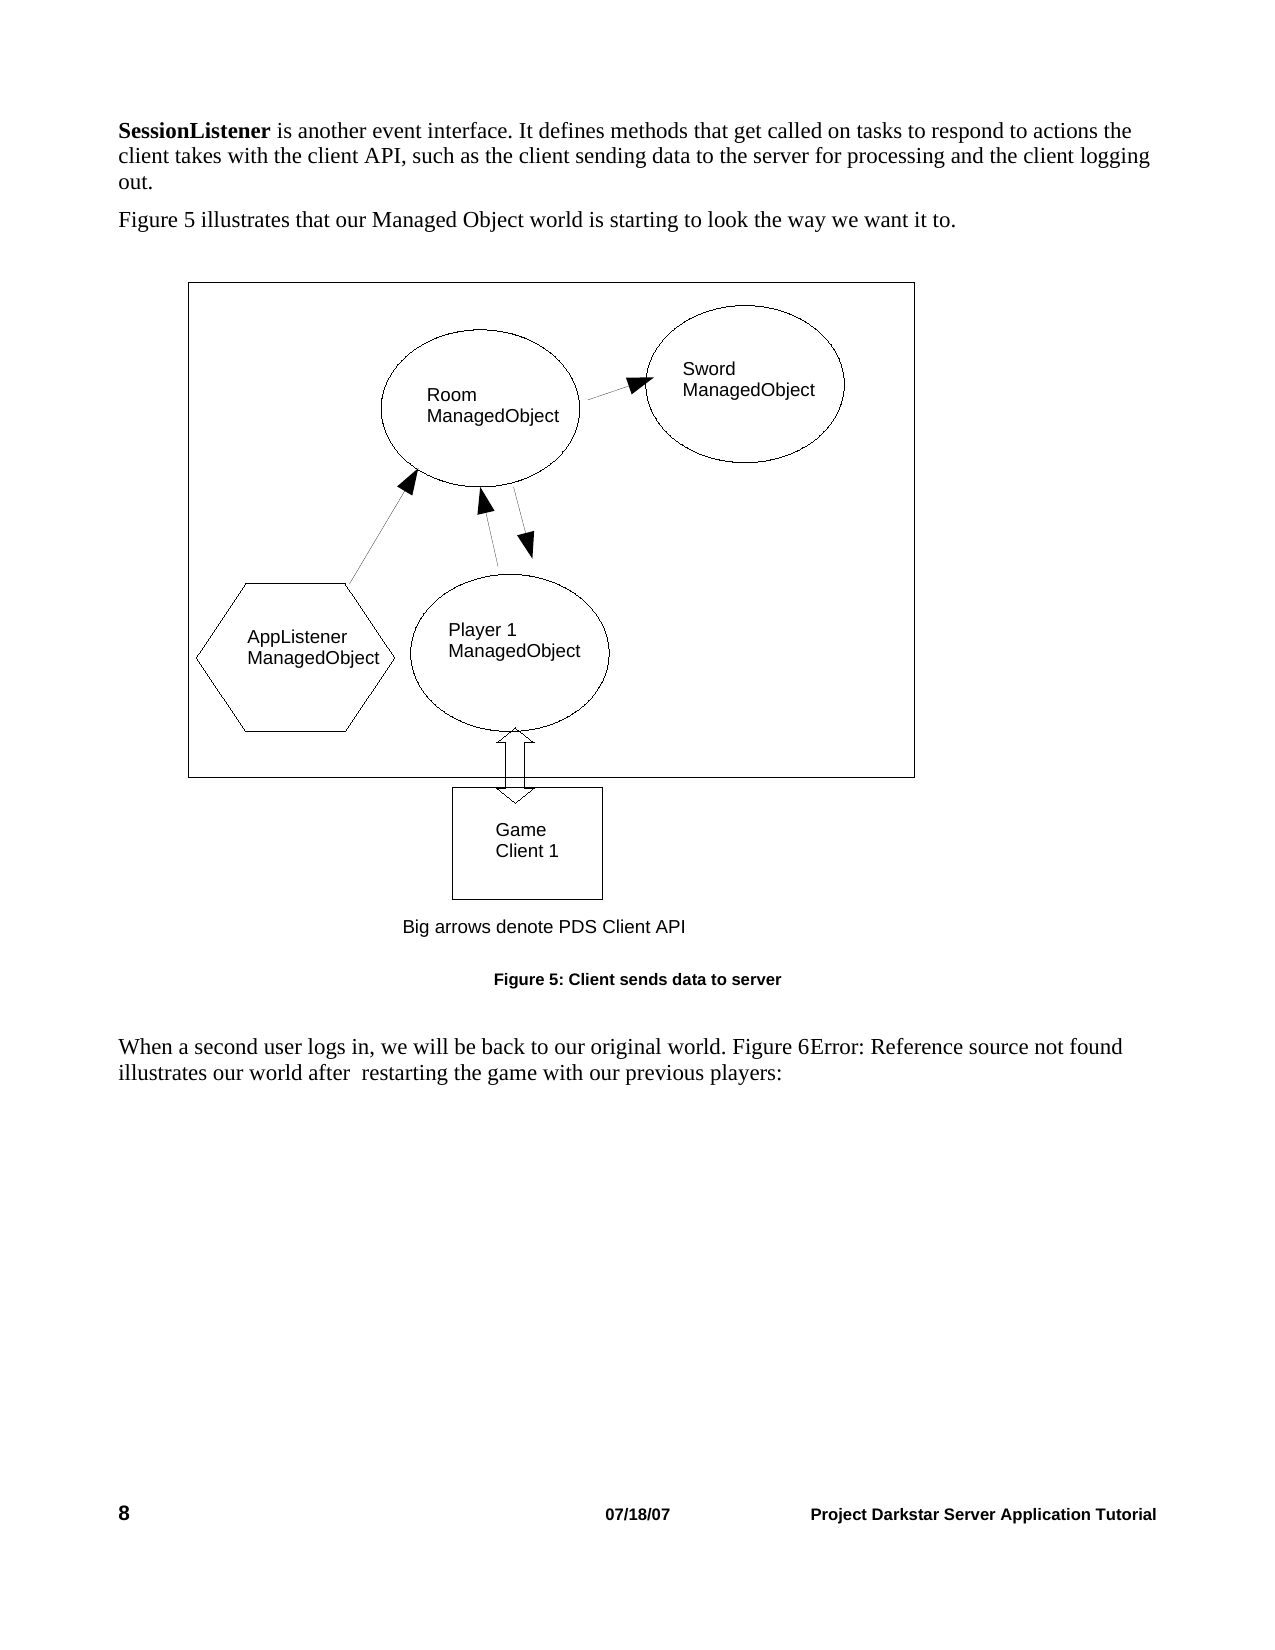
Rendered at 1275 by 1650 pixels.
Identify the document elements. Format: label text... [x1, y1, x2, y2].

text SessionListener is another event interface. It defines methods that get called on tasks to respond to actions the client takes with the client API, such as the client sending data to the server for processing and the client logging out. [118, 118, 1157, 194]
text When a second user logs in, we will be back to our original world. Figure 6 illustrates our world after restarting the game with our previous players: [118, 1034, 1157, 1085]
text Figure 5 illustrates that our Managed Object world is starting to look the way we want it to. [118, 207, 1157, 232]
text Figure 5: Client sends data to server [118, 245, 1157, 989]
